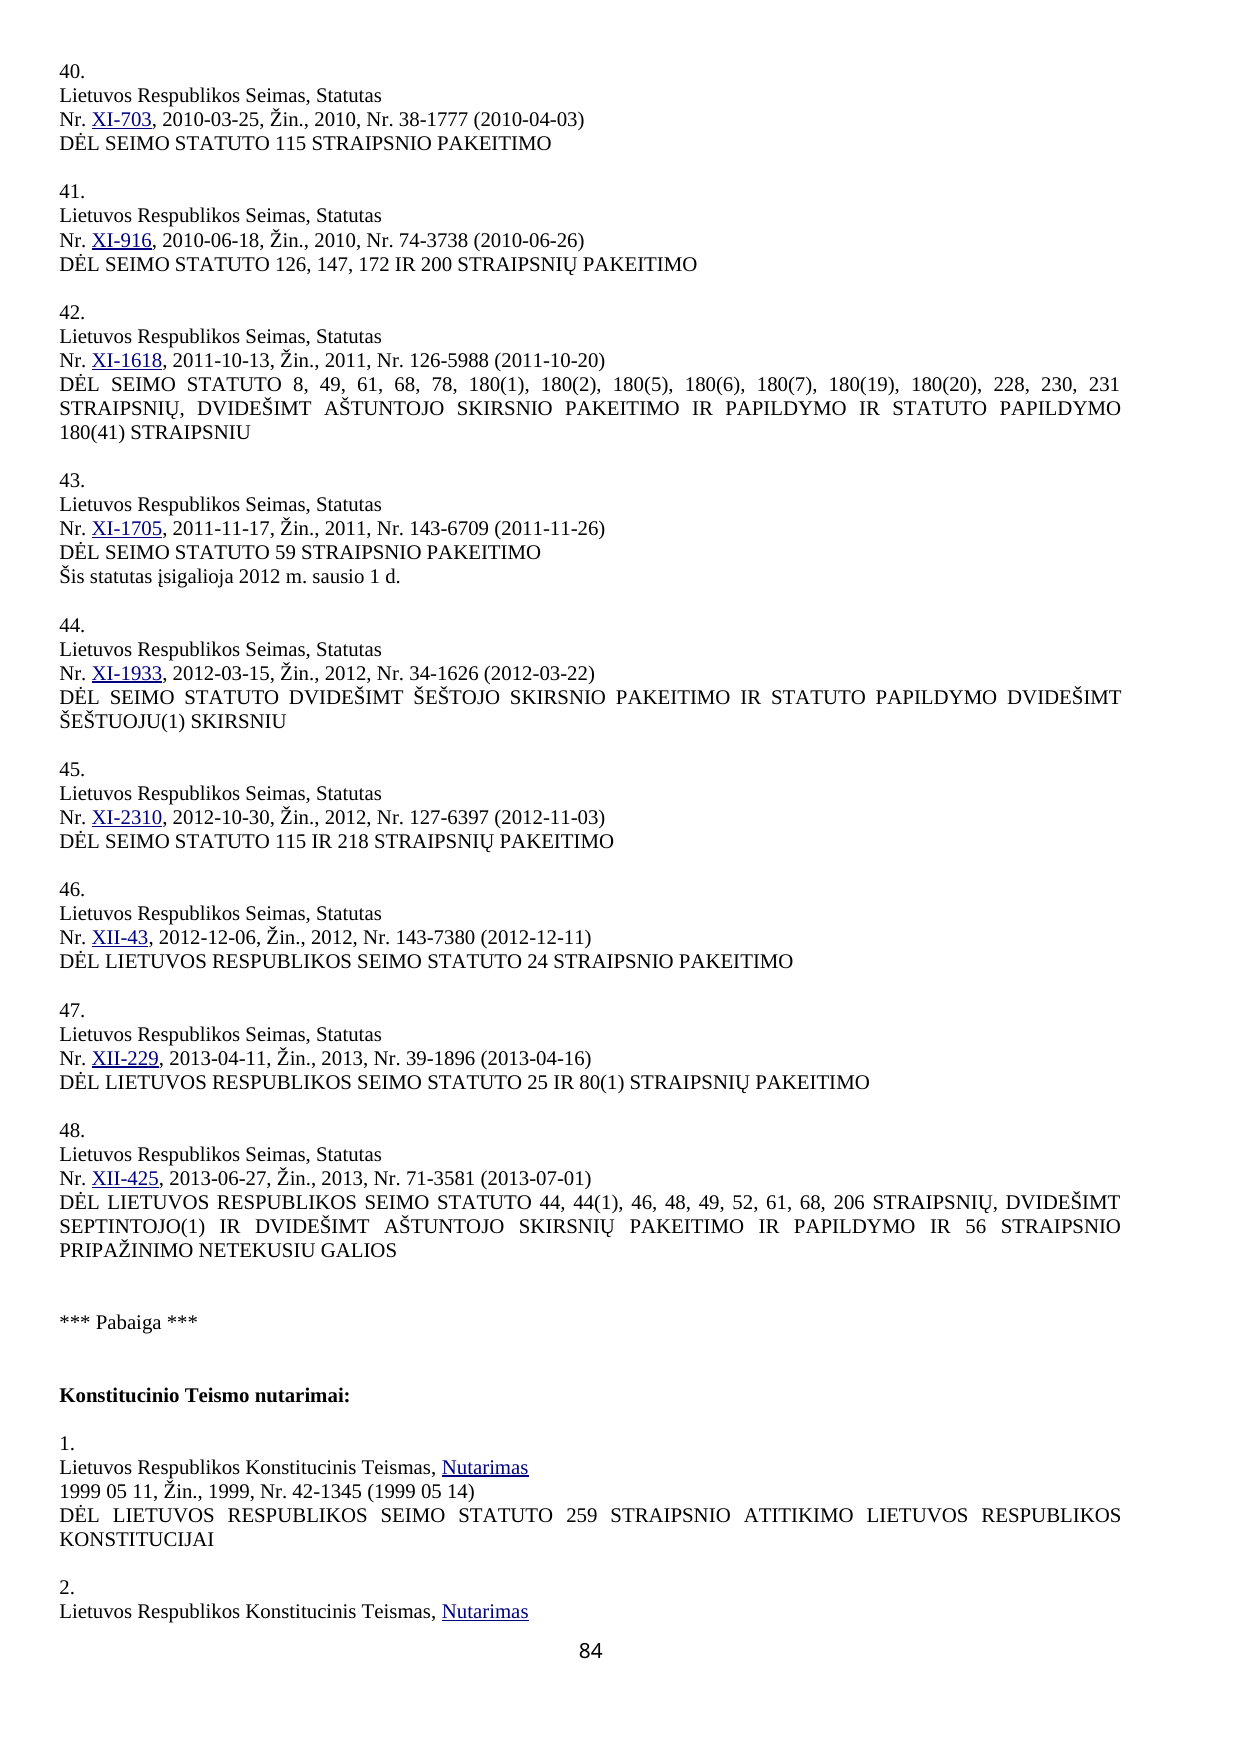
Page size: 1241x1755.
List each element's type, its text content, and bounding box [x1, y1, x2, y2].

text Lietuvos Respublikos Konstitucinis Teismas, Nutarimas [59, 1455, 1122, 1479]
text 42. [59, 300, 1122, 324]
text Nr. XI-1933, 2012-03-15, Žin., 2012, Nr. 34-1626 (2012-03-22) [59, 661, 1122, 685]
text Nr. XII-425, 2013-06-27, Žin., 2013, Nr. 71-3581 (2013-07-01) [59, 1166, 1122, 1190]
text *** Pabaiga *** [59, 1310, 1122, 1334]
text Lietuvos Respublikos Seimas, Statutas [59, 492, 1122, 516]
text DĖL LIETUVOS RESPUBLIKOS SEIMO STATUTO 44, 44(1), 46, 48, 49, 52, 61, 68, 206 STRAIPSNIŲ, DVIDEŠIMT SEPTINTOJO(1) IR DVIDEŠIMT AŠTUNTOJO SKIRSNIŲ PAKEITIMO IR PAPILDYMO IR 56 STRAIPSNIO PRIPAŽINIMO NETEKUSIU GALIOS [59, 1190, 1122, 1262]
text DĖL LIETUVOS RESPUBLIKOS SEIMO STATUTO 24 STRAIPSNIO PAKEITIMO [59, 949, 1122, 973]
text Nr. XI-703, 2010-03-25, Žin., 2010, Nr. 38-1777 (2010-04-03) [59, 107, 1122, 131]
text 2. [59, 1575, 1122, 1599]
text Lietuvos Respublikos Seimas, Statutas [59, 1142, 1122, 1166]
text Lietuvos Respublikos Konstitucinis Teismas, Nutarimas [59, 1599, 1122, 1623]
text Nr. XII-229, 2013-04-11, Žin., 2013, Nr. 39-1896 (2013-04-16) [59, 1046, 1122, 1070]
text Lietuvos Respublikos Seimas, Statutas [59, 83, 1122, 107]
text DĖL SEIMO STATUTO 115 STRAIPSNIO PAKEITIMO [59, 131, 1122, 155]
text Šis statutas įsigalioja 2012 m. sausio 1 d. [59, 564, 1122, 588]
text 47. [59, 997, 1122, 1022]
text Lietuvos Respublikos Seimas, Statutas [59, 203, 1122, 227]
text DĖL SEIMO STATUTO 8, 49, 61, 68, 78, 180(1), 180(2), 180(5), 180(6), 180(7), 180(19), 180(20), 228, 230, 231 STRAIPSNIŲ, DVIDEŠIMT AŠTUNTOJO SKIRSNIO PAKEITIMO IR PAPILDYMO IR STATUTO PAPILDYMO 180(41) STRAIPSNIU [59, 372, 1122, 444]
text Konstitucinio Teismo nutarimai: [59, 1382, 1122, 1407]
text Nr. XI-916, 2010-06-18, Žin., 2010, Nr. 74-3738 (2010-06-26) [59, 227, 1122, 252]
text Lietuvos Respublikos Seimas, Statutas [59, 781, 1122, 805]
text Nr. XI-2310, 2012-10-30, Žin., 2012, Nr. 127-6397 (2012-11-03) [59, 805, 1122, 829]
text DĖL SEIMO STATUTO 59 STRAIPSNIO PAKEITIMO [59, 540, 1122, 564]
text Nr. XII-43, 2012-12-06, Žin., 2012, Nr. 143-7380 (2012-12-11) [59, 925, 1122, 949]
text DĖL SEIMO STATUTO DVIDEŠIMT ŠEŠTOJO SKIRSNIO PAKEITIMO IR STATUTO PAPILDYMO DVIDEŠIMT ŠEŠTUOJU(1) SKIRSNIU [59, 685, 1122, 733]
text 1999 05 11, Žin., 1999, Nr. 42-1345 (1999 05 14) [59, 1479, 1122, 1503]
text Nr. XI-1618, 2011-10-13, Žin., 2011, Nr. 126-5988 (2011-10-20) [59, 348, 1122, 372]
text Lietuvos Respublikos Seimas, Statutas [59, 1022, 1122, 1046]
text Lietuvos Respublikos Seimas, Statutas [59, 324, 1122, 348]
text Lietuvos Respublikos Seimas, Statutas [59, 901, 1122, 925]
text DĖL LIETUVOS RESPUBLIKOS SEIMO STATUTO 259 STRAIPSNIO ATITIKIMO LIETUVOS RESPUBLIKOS KONSTITUCIJAI [59, 1503, 1122, 1551]
text 45. [59, 757, 1122, 781]
text 48. [59, 1118, 1122, 1142]
text 44. [59, 612, 1122, 637]
text 40. [59, 59, 1122, 83]
text DĖL SEIMO STATUTO 126, 147, 172 IR 200 STRAIPSNIŲ PAKEITIMO [59, 252, 1122, 276]
text 46. [59, 877, 1122, 901]
text Nr. XI-1705, 2011-11-17, Žin., 2011, Nr. 143-6709 (2011-11-26) [59, 516, 1122, 540]
text 41. [59, 179, 1122, 203]
text DĖL LIETUVOS RESPUBLIKOS SEIMO STATUTO 25 IR 80(1) STRAIPSNIŲ PAKEITIMO [59, 1070, 1122, 1094]
text 43. [59, 468, 1122, 492]
text Lietuvos Respublikos Seimas, Statutas [59, 637, 1122, 661]
text 1. [59, 1431, 1122, 1455]
text DĖL SEIMO STATUTO 115 IR 218 STRAIPSNIŲ PAKEITIMO [59, 829, 1122, 853]
